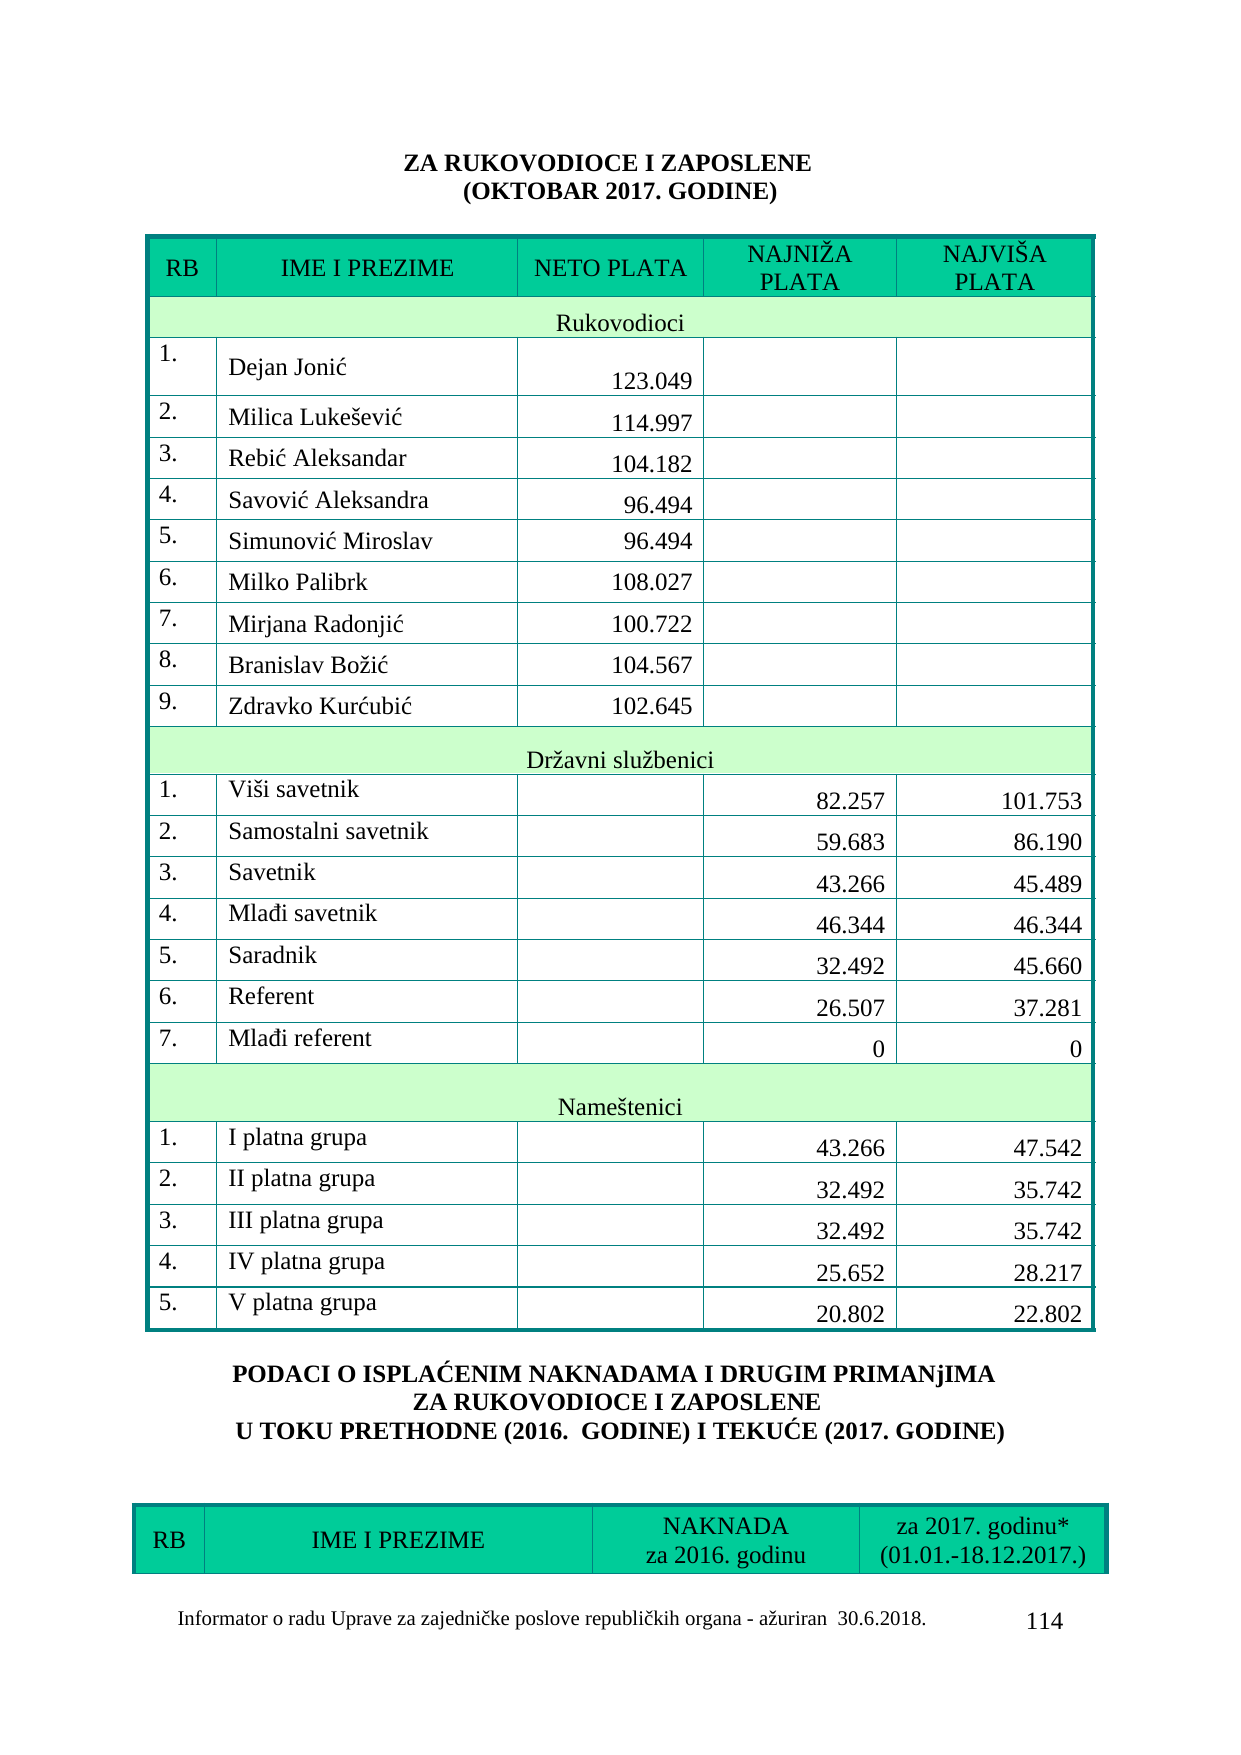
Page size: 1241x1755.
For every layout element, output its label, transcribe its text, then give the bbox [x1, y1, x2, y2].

table_cell [704, 603, 896, 643]
table_cell [897, 686, 1091, 726]
table_cell Rebić Aleksandar [217, 438, 517, 478]
table_cell 25.652 [704, 1246, 896, 1286]
text PODACI O ISPLAĆENIM NAKNADAMA I DRUGIM PRIMANјIMA [177, 1359, 1063, 1387]
table_cell [518, 981, 703, 1022]
text ZA RUKOVODIOCE I ZAPOSLENE [177, 148, 1063, 176]
table_cell 101.753 [897, 775, 1091, 815]
table_cell 5. [150, 940, 216, 980]
table_cell Rukovodioci [150, 297, 1091, 337]
table_cell 6. [150, 981, 216, 1022]
table_cell [897, 644, 1091, 685]
table_header IME I PREZIME [217, 239, 517, 296]
table_cell [897, 603, 1091, 643]
table_cell [518, 857, 703, 897]
table_cell 1. [150, 1122, 216, 1162]
table_cell 9. [150, 686, 216, 726]
table_cell [704, 644, 896, 685]
table_cell 102.645 [518, 686, 703, 726]
table_cell [704, 520, 896, 561]
table_cell 46.344 [897, 899, 1091, 939]
table_cell 35.742 [897, 1163, 1091, 1204]
table_cell Simunović Miroslav [217, 520, 517, 561]
table_header IME I PREZIME [205, 1507, 592, 1573]
table_cell Mlađi referent [217, 1023, 517, 1063]
table_cell [518, 1205, 703, 1245]
table_cell II platna grupa [217, 1163, 517, 1204]
table_cell 0 [704, 1023, 896, 1063]
table_cell 108.027 [518, 562, 703, 602]
table_cell 104.182 [518, 438, 703, 478]
table_cell Samostalni savetnik [217, 816, 517, 856]
table_header RB [136, 1507, 204, 1573]
table_cell [897, 396, 1091, 437]
table_header NAJVIŠA PLATA [897, 239, 1091, 296]
table_cell [897, 520, 1091, 561]
table_header NAJNIŽA PLATA [704, 239, 896, 296]
table_cell [518, 1288, 703, 1328]
table_cell 45.489 [897, 857, 1091, 897]
table_cell [518, 1023, 703, 1063]
table_cell [897, 479, 1091, 519]
table_cell 45.660 [897, 940, 1091, 980]
table_cell 4. [150, 899, 216, 939]
table_cell 1. [150, 338, 216, 395]
table_cell [897, 438, 1091, 478]
table_cell Milko Palibrk [217, 562, 517, 602]
table_cell 2. [150, 396, 216, 437]
table_cell 86.190 [897, 816, 1091, 856]
table_cell [704, 686, 896, 726]
table_cell V platna grupa [217, 1288, 517, 1328]
table_cell 47.542 [897, 1122, 1091, 1162]
table_cell [704, 479, 896, 519]
table_cell Saradnik [217, 940, 517, 980]
table_cell 43.266 [704, 857, 896, 897]
table_cell Mirjana Radonjić [217, 603, 517, 643]
table_cell 123.049 [518, 338, 703, 395]
table_cell 100.722 [518, 603, 703, 643]
table_cell Mlađi savetnik [217, 899, 517, 939]
table_cell 3. [150, 857, 216, 897]
text U TOKU PRETHODNE (2016. GODINE) I TEKUĆE (2017. GODINE) [177, 1416, 1063, 1445]
table_cell [518, 940, 703, 980]
table_cell 104.567 [518, 644, 703, 685]
table_cell [518, 816, 703, 856]
table_cell 37.281 [897, 981, 1091, 1022]
table_cell 43.266 [704, 1122, 896, 1162]
table_cell 2. [150, 1163, 216, 1204]
table_header za 2017. godinu* (01.01.-18.12.2017.) [860, 1507, 1104, 1573]
table_cell 32.492 [704, 1205, 896, 1245]
table_cell 3. [150, 1205, 216, 1245]
table_cell III platna grupa [217, 1205, 517, 1245]
table_cell I platna grupa [217, 1122, 517, 1162]
table_cell Nameštenici [150, 1064, 1091, 1121]
table_cell 82.257 [704, 775, 896, 815]
table_cell Dejan Jonić [217, 338, 517, 395]
table_header NAKNADA za 2016. godinu [593, 1507, 859, 1573]
table_cell [518, 775, 703, 815]
table_cell 7. [150, 1023, 216, 1063]
table_cell [897, 562, 1091, 602]
table_cell [518, 1246, 703, 1286]
table_cell 26.507 [704, 981, 896, 1022]
table_cell Državni službenici [150, 727, 1091, 773]
table_cell Branislav Božić [217, 644, 517, 685]
table_cell 96.494 [518, 479, 703, 519]
table_cell 20.802 [704, 1288, 896, 1328]
table_cell 114.997 [518, 396, 703, 437]
table_cell [704, 438, 896, 478]
table_cell 28.217 [897, 1246, 1091, 1286]
table_cell 4. [150, 1246, 216, 1286]
table_cell Referent [217, 981, 517, 1022]
table_cell 32.492 [704, 940, 896, 980]
table_cell IV platna grupa [217, 1246, 517, 1286]
table_cell 6. [150, 562, 216, 602]
table_cell Savović Aleksandra [217, 479, 517, 519]
table_cell 7. [150, 603, 216, 643]
table_cell [897, 338, 1091, 395]
table_cell [704, 562, 896, 602]
table_cell [518, 899, 703, 939]
table_cell [704, 338, 896, 395]
table_cell 22.802 [897, 1288, 1091, 1328]
table_cell 35.742 [897, 1205, 1091, 1245]
text ZA RUKOVODIOCE I ZAPOSLENE [177, 1387, 1063, 1416]
table_cell 3. [150, 438, 216, 478]
table_cell 5. [150, 520, 216, 561]
table_cell Savetnik [217, 857, 517, 897]
table_cell [518, 1122, 703, 1162]
table_cell 96.494 [518, 520, 703, 561]
table_cell 5. [150, 1288, 216, 1328]
table_cell 4. [150, 479, 216, 519]
table_header NETO PLATA [518, 239, 703, 296]
table_cell 46.344 [704, 899, 896, 939]
table_cell Zdravko Kurćubić [217, 686, 517, 726]
table_cell 32.492 [704, 1163, 896, 1204]
table_header RB [150, 239, 216, 296]
table_cell [518, 1163, 703, 1204]
table_cell 1. [150, 775, 216, 815]
table_cell [704, 396, 896, 437]
table_cell 59.683 [704, 816, 896, 856]
table_cell 8. [150, 644, 216, 685]
table_cell Milica Lukešević [217, 396, 517, 437]
text (OKTOBAR 2017. GODINE) [177, 176, 1063, 205]
table_cell Viši savetnik [217, 775, 517, 815]
table_cell 2. [150, 816, 216, 856]
table_cell 0 [897, 1023, 1091, 1063]
